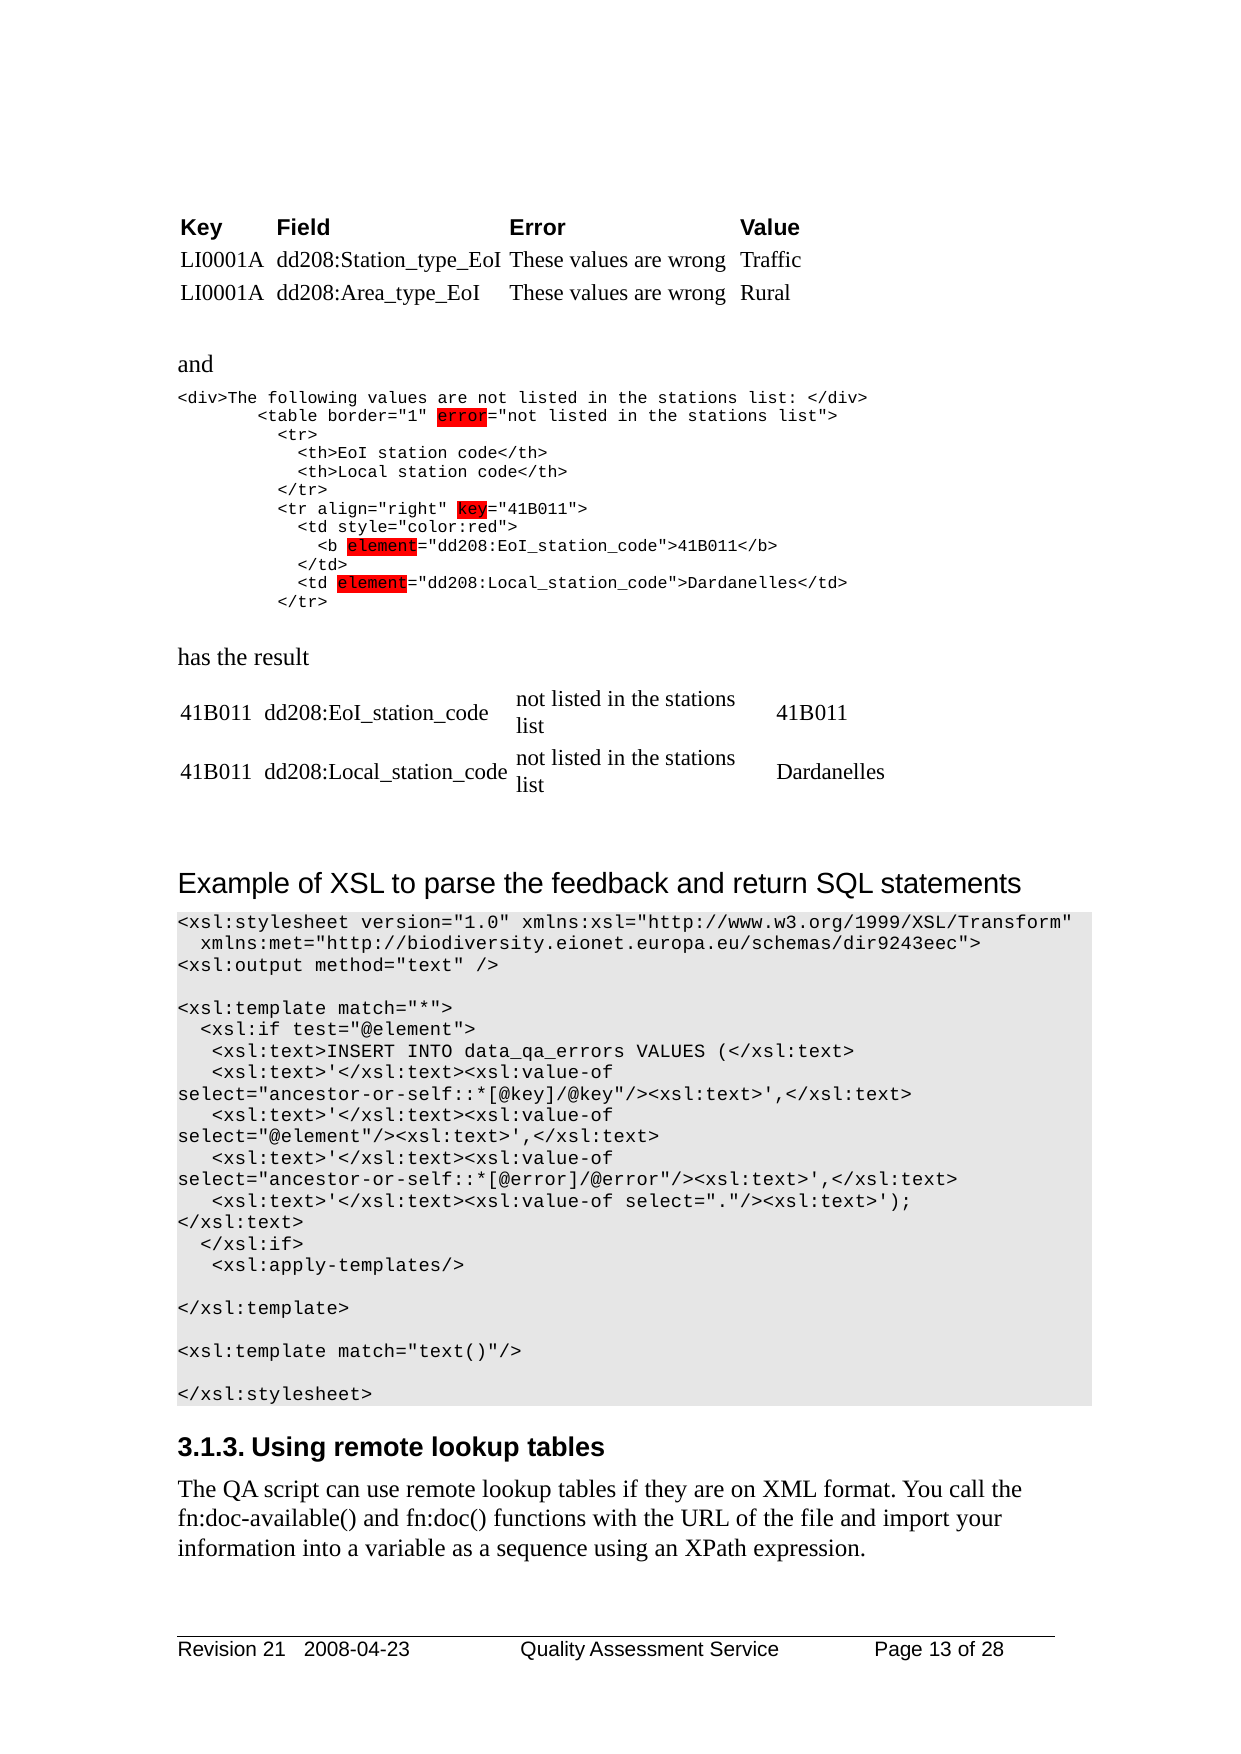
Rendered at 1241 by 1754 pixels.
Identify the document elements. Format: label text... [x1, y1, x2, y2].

table_header Error [506, 210, 737, 243]
list xmlns:met="http://biodiversity.eionet.europa.eu/schemas/dir9243eec"> [177, 934, 1092, 955]
table_header Key [177, 210, 273, 243]
list <xsl:text>'</xsl:text><xsl:value-of select="ancestor-or-self::*[@key]/@key"/><xsl:text>',</xsl:text> [177, 1062, 1092, 1105]
list <xsl:if test="@element"> [177, 1019, 1092, 1041]
list <xsl:text>INSERT INTO data_qa_errors VALUES (</xsl:text> [177, 1041, 1092, 1062]
text <tr> [177, 427, 1092, 445]
table_cell dd208:Area_type_EoI [274, 276, 506, 308]
table_cell Dardanelles [773, 741, 898, 800]
text <table border="1" error="not listed in the stations list"> [177, 408, 1092, 427]
list <xsl:output method="text" /> [177, 955, 1092, 977]
table_cell Rural [737, 276, 822, 308]
text <div>The following values are not listed in the stations list: </div> [177, 389, 1092, 408]
table_header not listed in the stations list [513, 683, 773, 741]
text </td> [177, 556, 1092, 575]
list <xsl:apply-templates/> [177, 1256, 1092, 1277]
list </xsl:text> [177, 1213, 1092, 1234]
table_header dd208:EoI_station_code [261, 683, 513, 741]
list </xsl:if> [177, 1234, 1092, 1256]
text <th>EoI station code</th> [177, 445, 1092, 464]
table_cell Traffic [737, 243, 822, 276]
text has the result [177, 642, 1092, 671]
subtitle Example of XSL to parse the feedback and return SQL statements [177, 866, 1092, 900]
text <th>Local station code</th> [177, 464, 1092, 482]
table_cell LI0001A [177, 276, 273, 308]
table_cell not listed in the stations list [513, 741, 773, 800]
text <td style="color:red"> [177, 519, 1092, 538]
list <xsl:text>'</xsl:text><xsl:value-of select="."/><xsl:text>'); [177, 1191, 1092, 1213]
text and [177, 349, 1092, 378]
list </xsl:template> [177, 1298, 1092, 1320]
table_cell LI0001A [177, 243, 273, 276]
table_cell dd208:Local_station_code [261, 741, 513, 800]
table_cell These values are wrong [506, 276, 737, 308]
table_cell dd208:Station_type_EoI [274, 243, 506, 276]
list <xsl:template match="text()"/> [177, 1341, 1092, 1363]
text </tr> [177, 482, 1092, 501]
list <xsl:text>'</xsl:text><xsl:value-of select="@element"/><xsl:text>',</xsl:text> [177, 1105, 1092, 1148]
table_header Field [274, 210, 506, 243]
text <tr align="right" key="41B011"> [177, 501, 1092, 519]
list <xsl:text>'</xsl:text><xsl:value-of select="ancestor-or-self::*[@error]/@error"/><xsl:text>',</xsl:text> [177, 1148, 1092, 1191]
text </tr> [177, 593, 1092, 612]
table_cell These values are wrong [506, 243, 737, 276]
list <xsl:template match="*"> [177, 998, 1092, 1019]
list <xsl:stylesheet version="1.0" xmlns:xsl="http://www.w3.org/1999/XSL/Transform" [177, 912, 1092, 934]
table_header 41B011 [773, 683, 898, 741]
table_header 41B011 [177, 683, 261, 741]
table_header Value [737, 210, 822, 243]
text <b element="dd208:EoI_station_code">41B011</b> [177, 538, 1092, 556]
text The QA script can use remote lookup tables if they are on XML format. You call the fn:doc-available() and fn:doc() functions with the URL of the file and import your information into a variable as a sequence using an XPath expression. [177, 1474, 1092, 1561]
table_cell 41B011 [177, 741, 261, 800]
subtitle Using remote lookup tables [177, 1431, 1092, 1462]
text <td element="dd208:Local_station_code">Dardanelles</td> [177, 575, 1092, 593]
list </xsl:stylesheet> [177, 1384, 1092, 1406]
